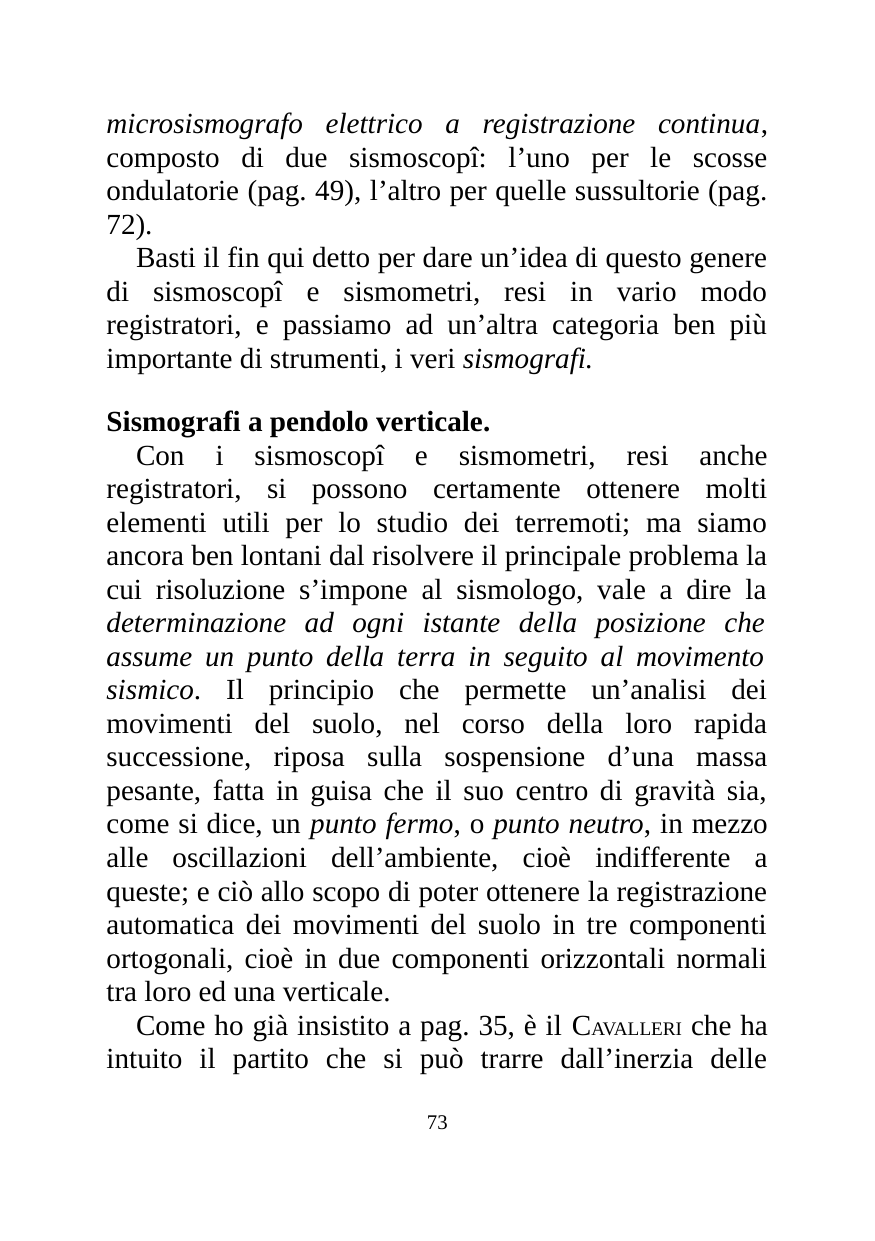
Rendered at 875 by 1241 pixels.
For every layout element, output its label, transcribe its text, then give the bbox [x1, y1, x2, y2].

text Come ho già insistito a pag. 35, è il Cavalleri che ha intuito il partito che si può trarre dall’inerzia delle [106, 1008, 768, 1075]
text Con i sismoscopî e sismometri, resi anche registratori, si possono certamente ottenere molti elementi utili per lo studio dei terremoti; ma siamo ancora ben lontani dal risolvere il principale problema la cui risoluzione s’impone al sismologo, vale a dire la determinazione ad ogni istante della posizione che assume un punto della terra in seguito al movimento sismico. Il principio che permette un’analisi dei movimenti del suolo, nel corso della loro rapida successione, riposa sulla sospensione d’una massa pesante, fatta in guisa che il suo centro di gravità sia, come si dice, un punto fermo, o punto neutro, in mezzo alle oscillazioni dell’ambiente, cioè indifferente a queste; e ciò allo scopo di poter ottenere la registrazione automatica dei movimenti del suolo in tre componenti ortogonali, cioè in due componenti orizzontali normali tra loro ed una verticale. [106, 438, 768, 1008]
text microsismografo elettrico a registrazione continua, composto di due sismoscopî: l’uno per le scosse ondulatorie (pag. 49), l’altro per quelle sussultorie (pag. 72). [106, 106, 768, 240]
subtitle Sismografi a pendolo verticale. [106, 404, 768, 438]
text Basti il fin qui detto per dare un’idea di questo genere di sismoscopî e sismometri, resi in vario modo registratori, e passiamo ad un’altra categoria ben più importante di strumenti, i veri sismografi. [106, 240, 768, 374]
